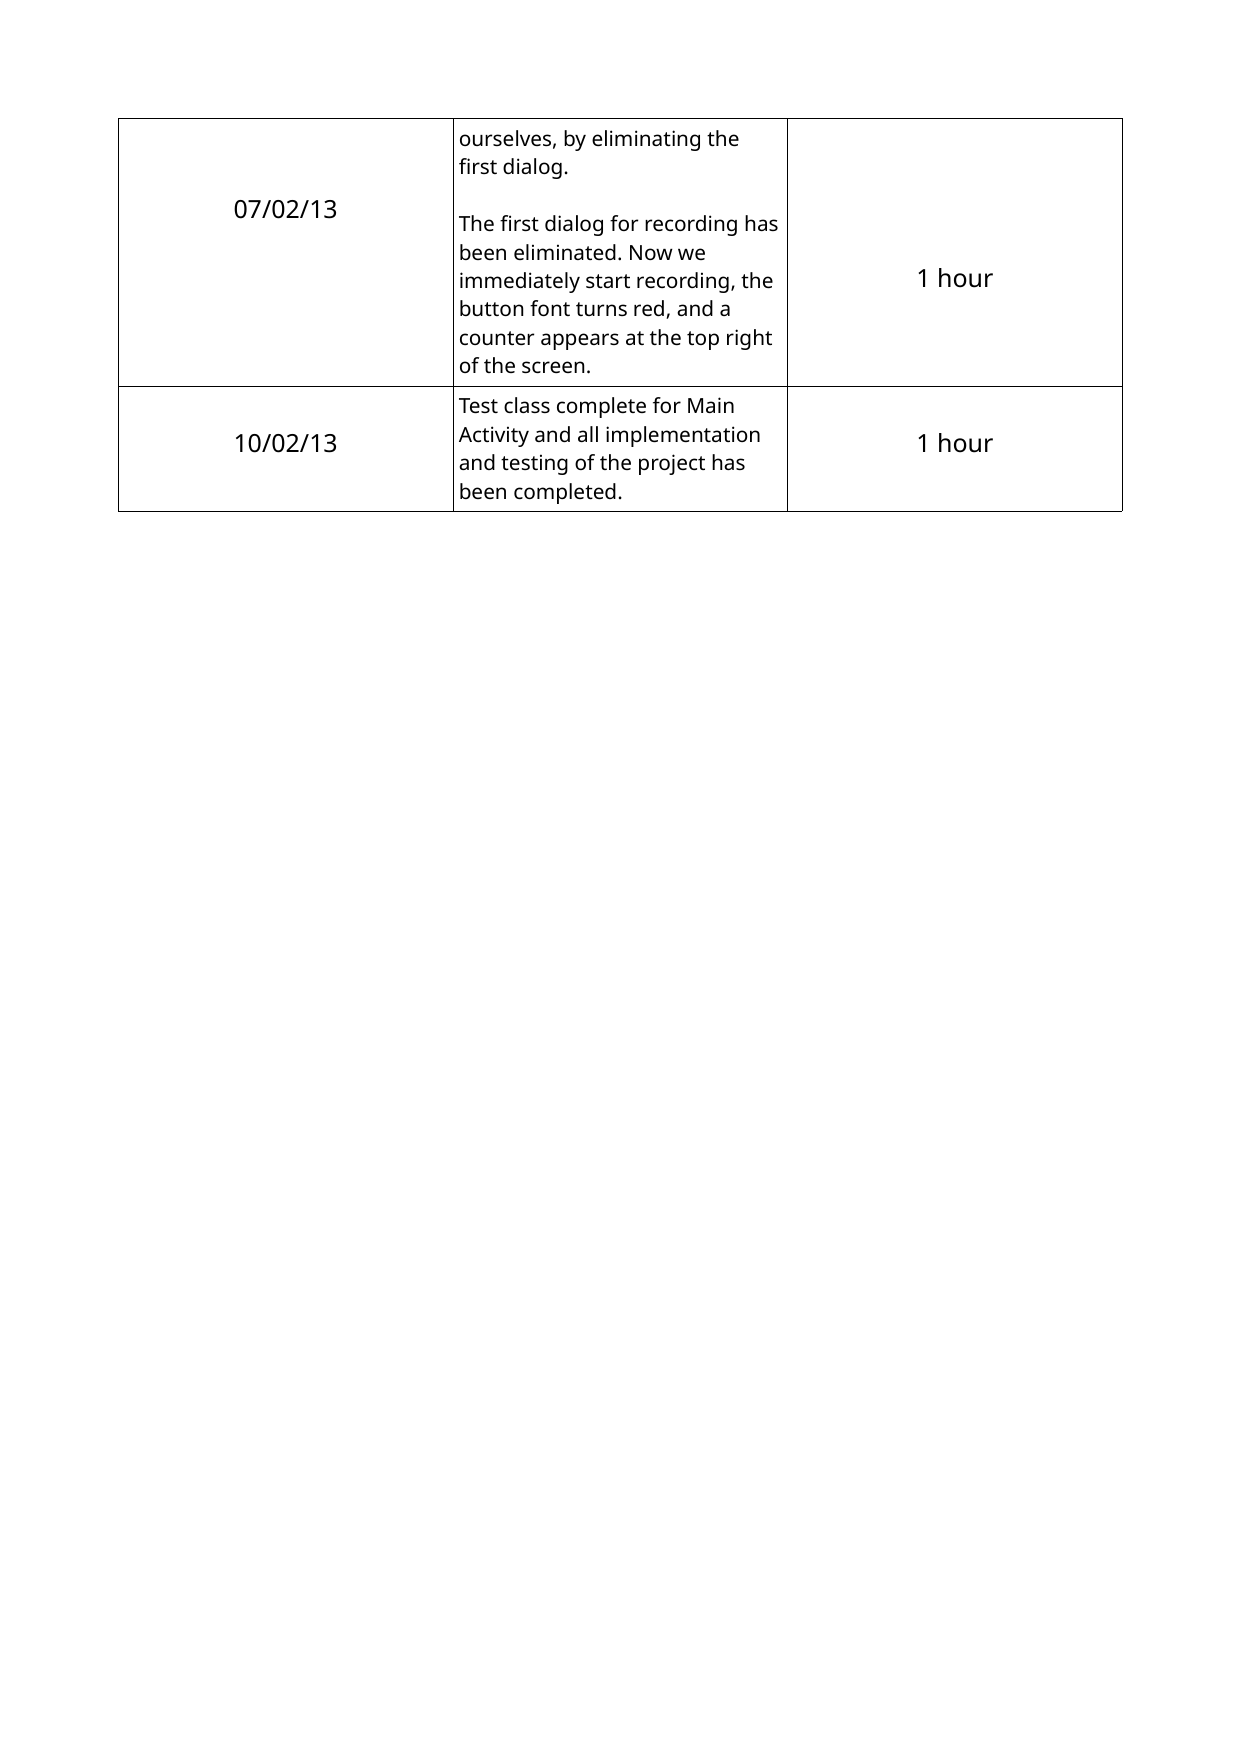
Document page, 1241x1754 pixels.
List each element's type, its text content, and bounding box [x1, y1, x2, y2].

table_cell ourselves, by eliminating the first dialog. The first dialog for recording has been eliminated. Now we immediately start recording, the button font turns red, and a counter appears at the top right of the screen. [454, 119, 787, 386]
table_cell Test class complete for Main Activity and all implementation and testing of the project has been completed. [454, 387, 787, 511]
table_cell 1 hour [788, 387, 1122, 511]
table_cell 1 hour [788, 119, 1122, 386]
table_cell 10/02/13 [119, 387, 453, 511]
table_cell 07/02/13 [119, 119, 453, 386]
